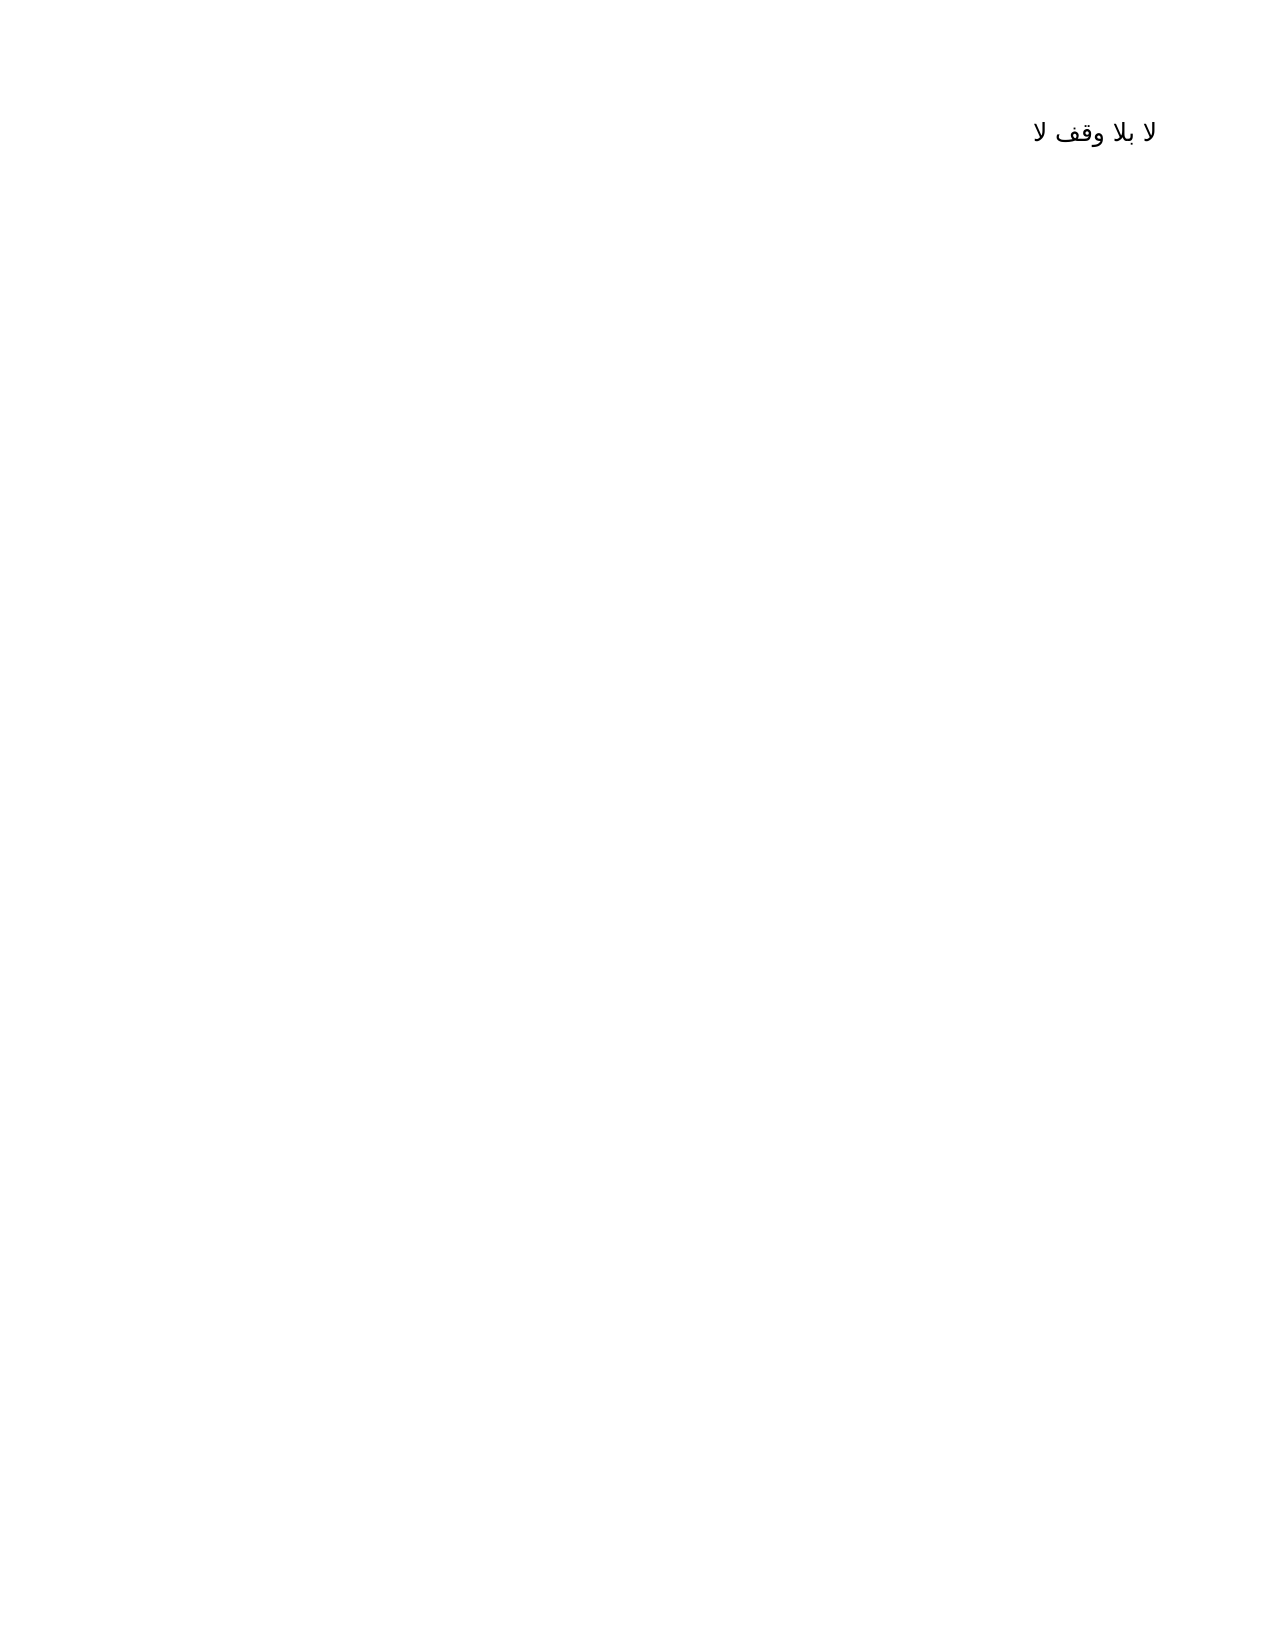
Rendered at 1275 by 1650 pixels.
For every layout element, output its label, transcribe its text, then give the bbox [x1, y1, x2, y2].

text لا بلا وقف لا [118, 118, 1157, 147]
